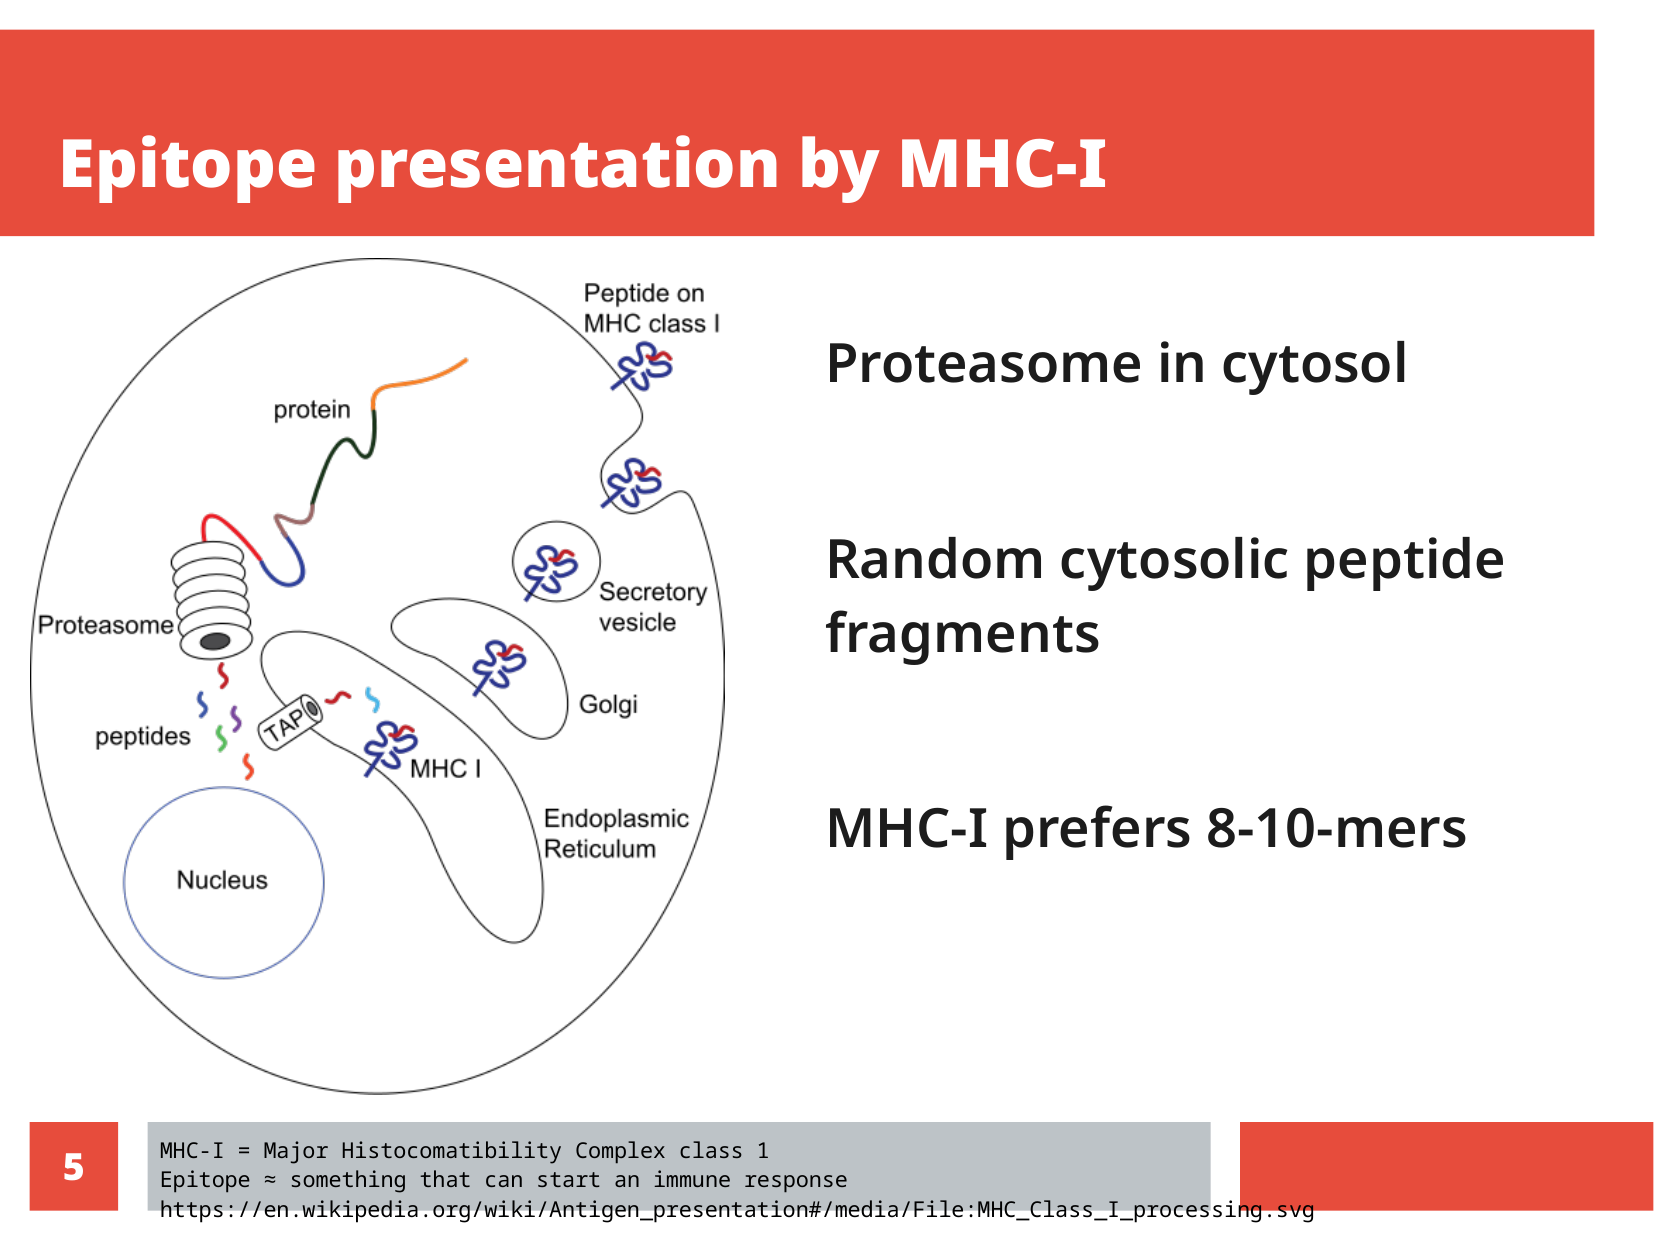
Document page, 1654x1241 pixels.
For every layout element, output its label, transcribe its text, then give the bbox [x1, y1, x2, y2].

text_box MHC-I = Major Histocomatibility Complex class 1 Epitope ≈ something that can start an immune response https://en.wikipedia.org/wiki/Antigen_presentation#/media/File:MHC_Class_I_processing.svg [145, 1127, 1154, 1208]
list Proteasome in cytosol Random cytosolic peptide fragments MHC-I prefers 8-10-mers [825, 324, 1565, 1093]
title Epitope presentation by MHC-I [59, 59, 1595, 207]
picture [30, 258, 725, 1096]
